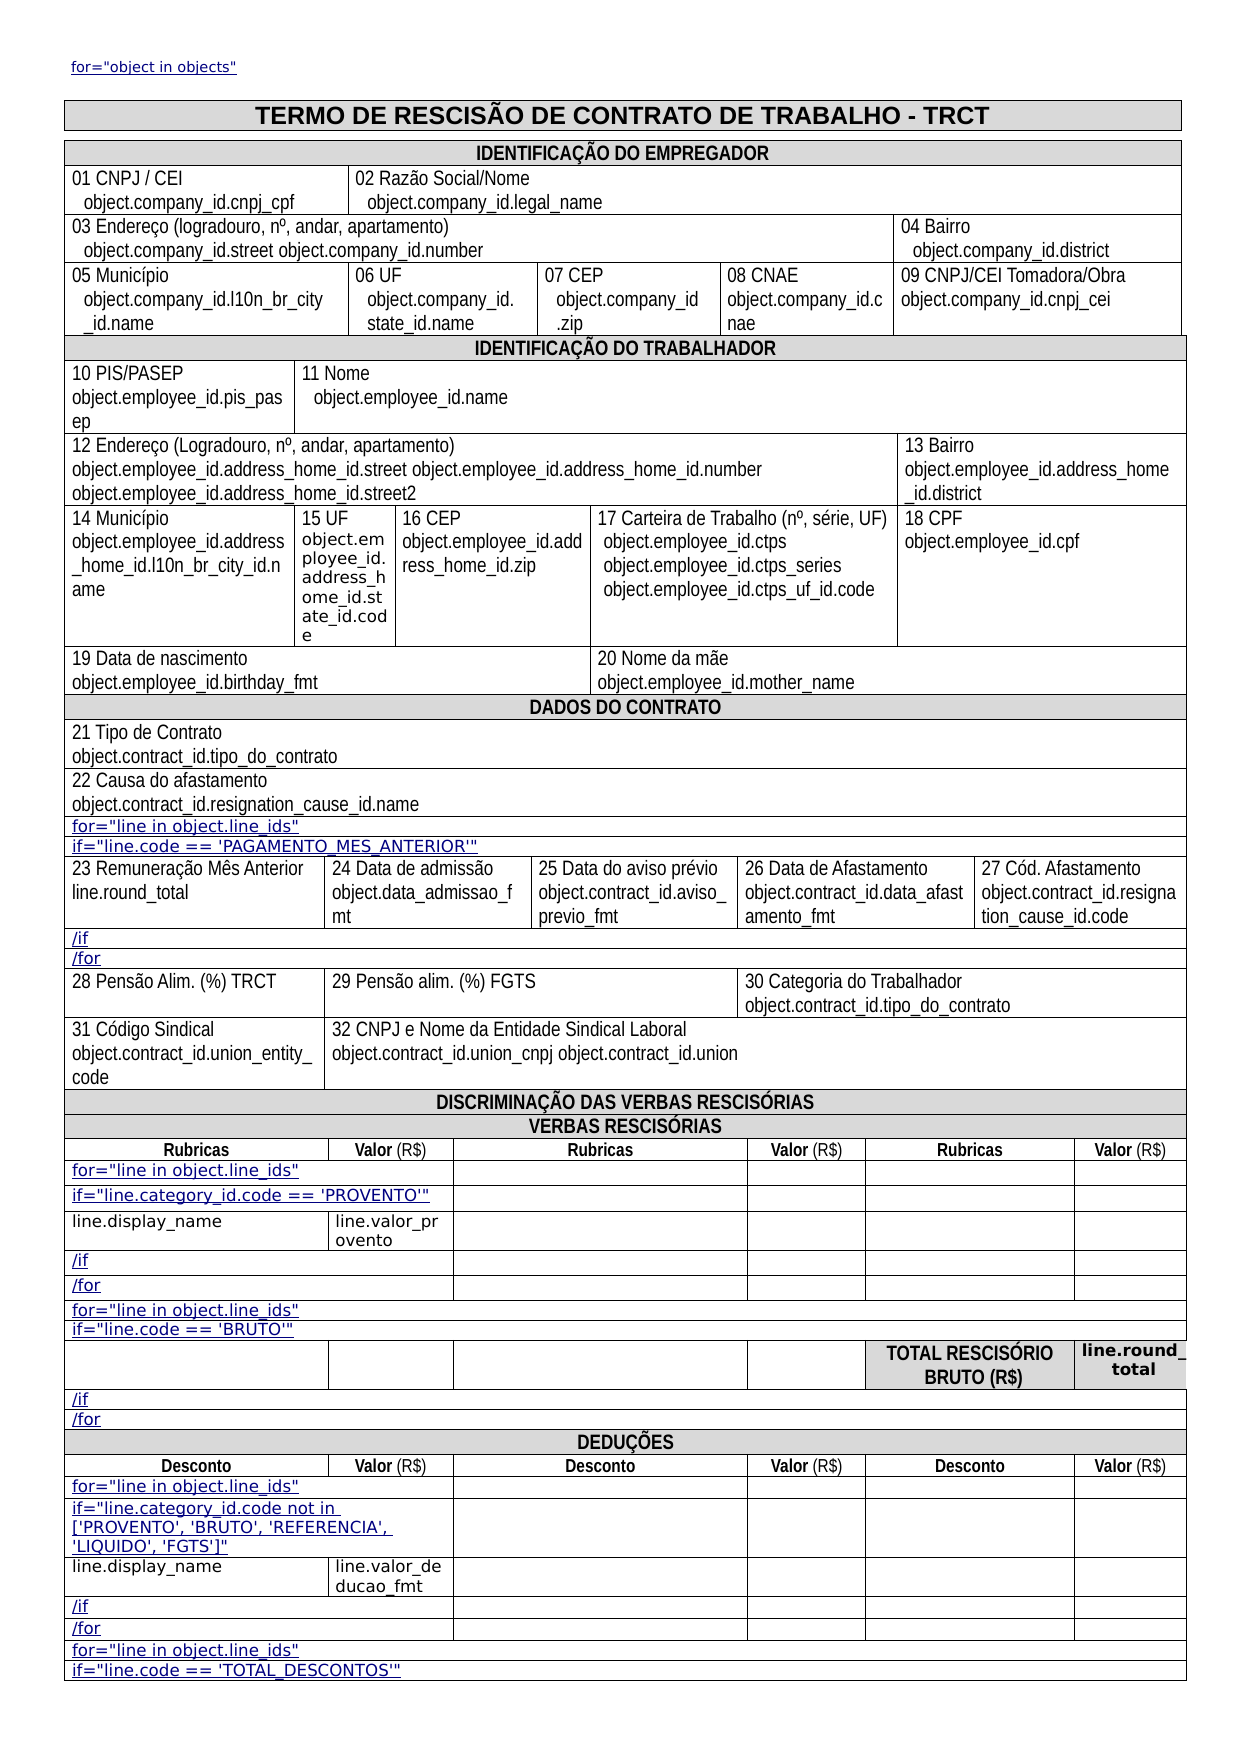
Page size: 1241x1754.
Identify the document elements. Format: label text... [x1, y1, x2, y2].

table_header IDENTIFICAÇÃO DO EMPREGADOR [65, 141, 1181, 165]
table_cell [866, 1499, 1074, 1557]
table_cell [866, 1186, 1074, 1211]
table_cell 17 Carteira de Trabalho (nº, série, UF) object.employee_id.ctps object.employee_id.ctps_series object.employee_id.ctps_uf_id.code [591, 506, 897, 646]
table_cell /for [65, 1410, 1186, 1429]
table_cell [866, 1212, 1074, 1250]
table_cell /if [65, 1390, 1186, 1409]
table_cell line.valor_deducao_fmt [329, 1558, 453, 1596]
table_cell Desconto [866, 1455, 1074, 1476]
table_cell 18 CPF object.employee_id.cpf [898, 506, 1186, 646]
table_cell 21 Tipo de Contrato object.contract_id.tipo_do_contrato [65, 720, 1186, 768]
table_cell [1075, 1212, 1186, 1250]
table_cell [748, 1212, 865, 1250]
table_cell [866, 1619, 1074, 1640]
table_cell /for [65, 1276, 453, 1300]
table_cell 32 CNPJ e Nome da Entidade Sindical Laboral object.contract_id.union_cnpj object.contract_id.union [325, 1018, 1186, 1089]
table_cell 09 CNPJ/CEI Tomadora/Obra object.company_id.cnpj_cei [894, 263, 1181, 334]
table_cell 31 Código Sindical object.contract_id.union_entity_code [65, 1018, 324, 1089]
table_cell for="line in object.line_ids" [65, 1161, 453, 1185]
table_cell 06 UF object.company_id.state_id.name [349, 263, 537, 334]
table_cell [1075, 1251, 1186, 1275]
table_cell [1075, 1558, 1186, 1596]
table_cell [1075, 1597, 1186, 1618]
table_cell Valor (R$) [1075, 1139, 1186, 1160]
table_cell [454, 1212, 747, 1250]
table_cell 03 Endereço (logradouro, nº, andar, apartamento) object.company_id.street object.company_id.number [65, 215, 893, 262]
table_cell [454, 1619, 747, 1640]
table_cell line.round_total [1075, 1341, 1186, 1389]
table_cell line.display_name [65, 1212, 328, 1250]
table_cell 23 Remuneração Mês Anterior line.round_total [65, 857, 324, 928]
table_cell [454, 1499, 747, 1557]
table_cell /if [65, 1597, 453, 1618]
table_cell Rubricas [65, 1139, 328, 1160]
table_cell [329, 1341, 453, 1389]
table_header TERMO DE RESCISÃO DE CONTRATO DE TRABALHO - TRCT [65, 101, 1181, 130]
table_cell [454, 1186, 747, 1211]
table_cell [748, 1597, 865, 1618]
table_cell 11 Nome object.employee_id.name [295, 361, 1186, 432]
table_cell TOTAL RESCISÓRIO BRUTO (R$) [866, 1341, 1074, 1389]
table_cell [866, 1276, 1074, 1300]
table_cell Valor (R$) [748, 1455, 865, 1476]
table_cell [748, 1276, 865, 1300]
table_cell 29 Pensão alim. (%) FGTS [325, 969, 737, 1016]
table_cell [1075, 1499, 1186, 1557]
text for="object in objects" [71, 59, 1169, 76]
table_cell if="line.code == 'BRUTO'" [65, 1321, 1186, 1340]
table_cell /if [65, 1251, 453, 1275]
table_cell [748, 1251, 865, 1275]
table_cell 20 Nome da mãe object.employee_id.mother_name [591, 647, 1186, 694]
table_cell Rubricas [866, 1139, 1074, 1160]
table_cell Valor (R$) [748, 1139, 865, 1160]
table_cell Desconto [65, 1455, 328, 1476]
table_cell [454, 1477, 747, 1498]
table_cell [866, 1161, 1074, 1185]
table_cell for="line in object.line_ids" [65, 1477, 453, 1498]
table_cell Desconto [454, 1455, 747, 1476]
table_cell if="line.category_id.code not in ['PROVENTO', 'BRUTO', 'REFERENCIA', 'LIQUIDO', 'FGTS']" [65, 1499, 453, 1557]
table_cell 27 Cód. Afastamento object.contract_id.resignation_cause_id.code [975, 857, 1186, 928]
table_cell 07 CEP object.company_id.zip [538, 263, 720, 334]
table_cell Valor (R$) [329, 1455, 453, 1476]
table_cell [454, 1558, 747, 1596]
table_cell Rubricas [454, 1139, 747, 1160]
table_cell [866, 1558, 1074, 1596]
table_cell 01 CNPJ / CEI object.company_id.cnpj_cpf [65, 166, 348, 214]
table_cell 12 Endereço (Logradouro, nº, andar, apartamento) object.employee_id.address_home_id.street object.employee_id.address_home_id.number object.employee_id.address_home_id.street2 [65, 434, 897, 505]
table_cell 19 Data de nascimento object.employee_id.birthday_fmt [65, 647, 590, 694]
table_cell line.display_name [65, 1558, 328, 1596]
table_cell [1075, 1276, 1186, 1300]
table_cell [866, 1477, 1074, 1498]
table_cell [454, 1341, 747, 1389]
table_cell for="line in object.line_ids" [65, 1641, 1186, 1660]
table_cell 13 Bairro object.employee_id.address_home_id.district [898, 434, 1186, 505]
table_cell /for [65, 1619, 453, 1640]
table_cell [748, 1186, 865, 1211]
table_cell 08 CNAE object.company_id.cnae [721, 263, 893, 334]
table_cell [454, 1251, 747, 1275]
table_cell [454, 1161, 747, 1185]
table_cell for="line in object.line_ids" [65, 1301, 1186, 1320]
table_cell if="line.category_id.code == 'PROVENTO'" [65, 1186, 453, 1211]
table_cell [866, 1597, 1074, 1618]
table_cell 10 PIS/PASEP object.employee_id.pis_pasep [65, 361, 294, 432]
table_cell 14 Município object.employee_id.address_home_id.l10n_br_city_id.name [65, 506, 294, 646]
table_cell [454, 1597, 747, 1618]
table_cell [1075, 1161, 1186, 1185]
table_cell 02 Razão Social/Nome object.company_id.legal_name [349, 166, 1181, 214]
table_cell /if [65, 929, 1186, 948]
table_cell line.valor_provento [329, 1212, 453, 1250]
table_cell for="line in object.line_ids" [65, 817, 1186, 836]
table_cell 26 Data de Afastamento object.contract_id.data_afastamento_fmt [738, 857, 974, 928]
table_cell DADOS DO CONTRATO [65, 695, 1186, 719]
table_cell Valor (R$) [329, 1139, 453, 1160]
table_cell [748, 1558, 865, 1596]
table_cell 25 Data do aviso prévio object.contract_id.aviso_previo_fmt [532, 857, 737, 928]
table_cell 05 Município object.company_id.l10n_br_city_id.name [65, 263, 348, 334]
table_cell 04 Bairro object.company_id.district [894, 215, 1181, 262]
table_cell [1075, 1477, 1186, 1498]
table_cell [454, 1276, 747, 1300]
table_cell 15 UF object.employee_id.address_home_id.state_id.code [295, 506, 395, 646]
table_cell [748, 1477, 865, 1498]
table_cell if="line.code == 'TOTAL_DESCONTOS'" [65, 1661, 1186, 1680]
table_cell [748, 1161, 865, 1185]
table_cell [1075, 1186, 1186, 1211]
table_cell /for [65, 949, 1186, 968]
table_cell DISCRIMINAÇÃO DAS VERBAS RESCISÓRIAS [65, 1090, 1186, 1114]
table_cell DEDUÇÕES [65, 1430, 1186, 1454]
table_header IDENTIFICAÇÃO DO TRABALHADOR [65, 336, 1186, 360]
table_cell 30 Categoria do Trabalhador object.contract_id.tipo_do_contrato [738, 969, 1186, 1016]
table_cell if="line.code == 'PAGAMENTO_MES_ANTERIOR'" [65, 837, 1186, 856]
table_cell Valor (R$) [1075, 1455, 1186, 1476]
table_cell [866, 1251, 1074, 1275]
table_cell 22 Causa do afastamento object.contract_id.resignation_cause_id.name [65, 769, 1186, 816]
table_cell [748, 1341, 865, 1389]
table_cell [748, 1499, 865, 1557]
table_cell [1075, 1619, 1186, 1640]
table_cell [748, 1619, 865, 1640]
table_cell VERBAS RESCISÓRIAS [65, 1115, 1186, 1138]
table_cell 16 CEP object.employee_id.address_home_id.zip [396, 506, 590, 646]
table_cell 28 Pensão Alim. (%) TRCT [65, 969, 324, 1016]
table_cell [65, 1341, 328, 1389]
table_cell 24 Data de admissão object.data_admissao_fmt [325, 857, 531, 928]
